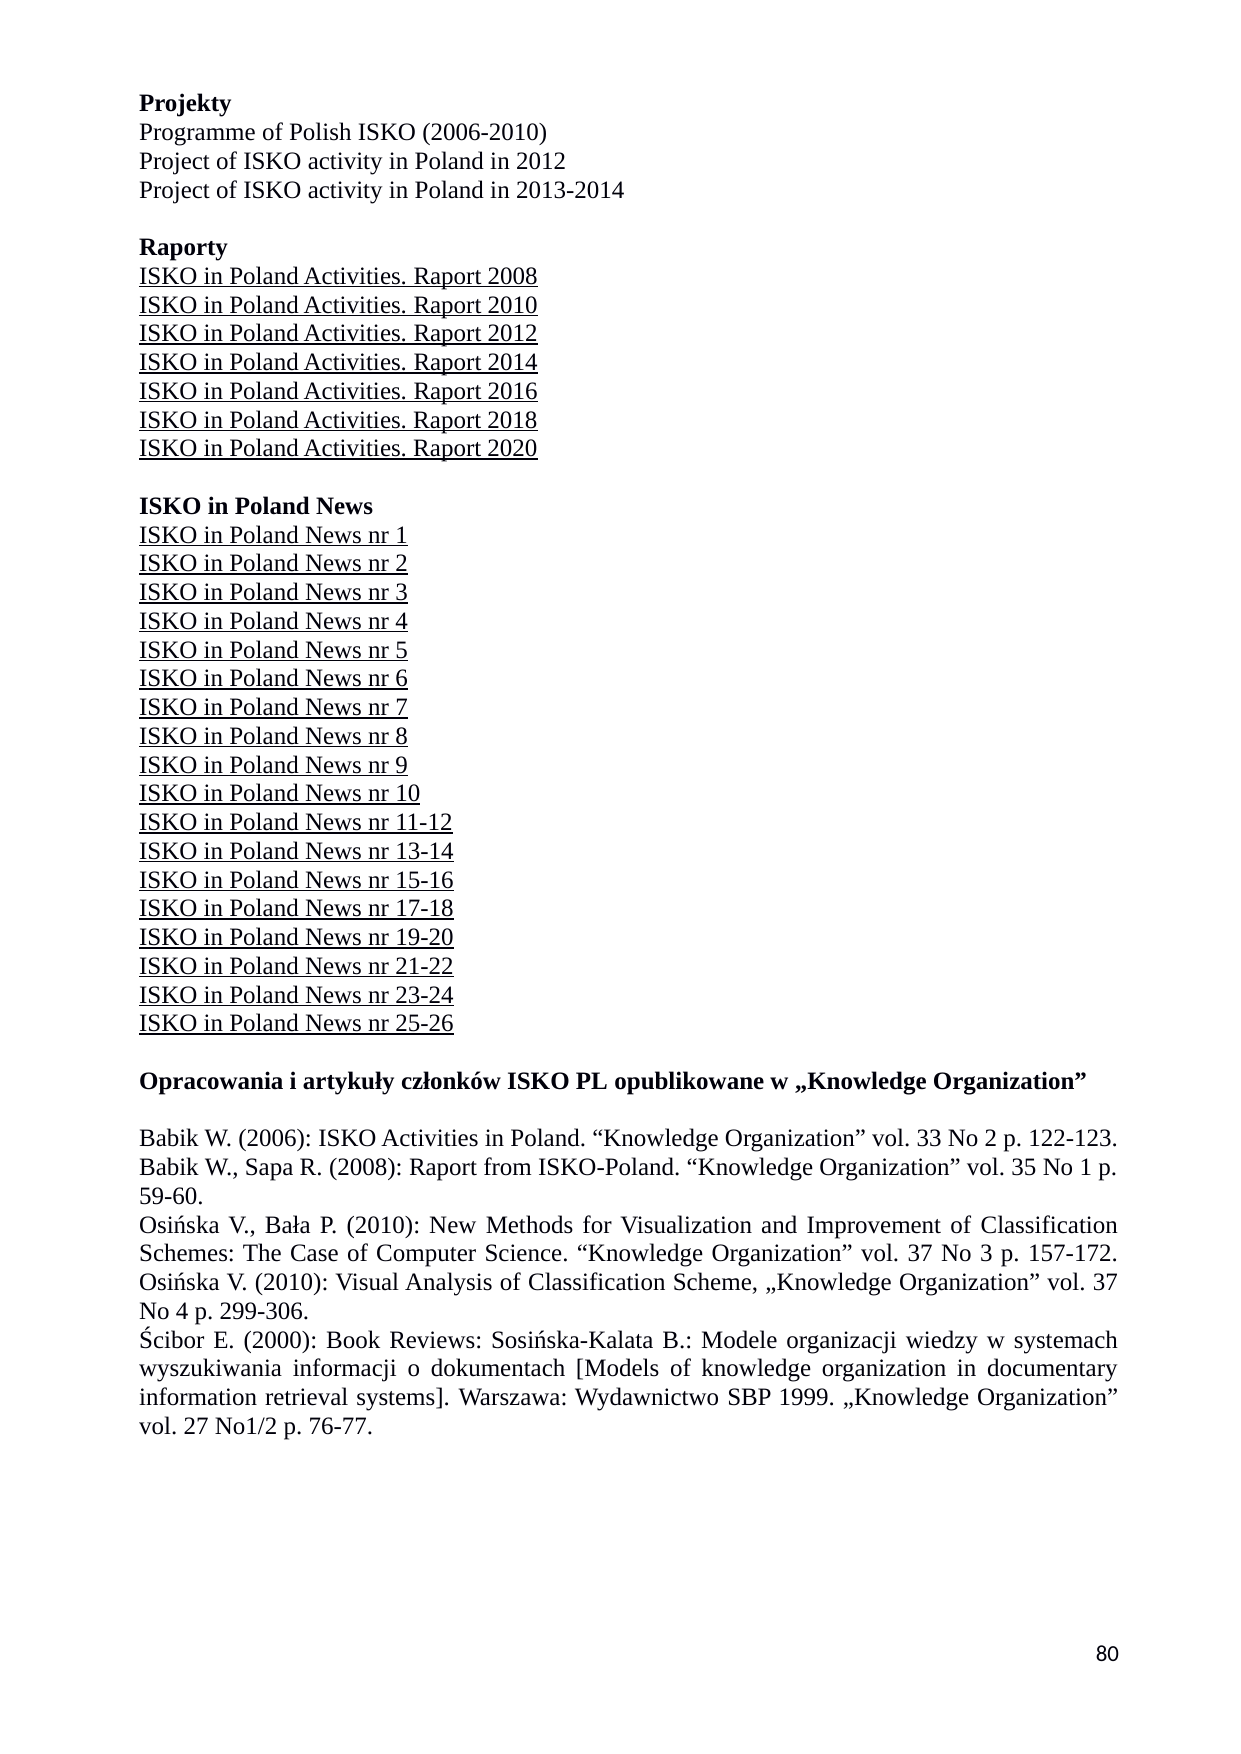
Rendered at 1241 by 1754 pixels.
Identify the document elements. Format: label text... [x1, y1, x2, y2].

list ISKO in Poland News nr 23-24 [139, 980, 1119, 1008]
list ISKO in Poland News nr 9 ISKO in Poland News nr 10 [139, 750, 1119, 807]
list ISKO in Poland News nr 15-16 [139, 865, 1119, 893]
list Ścibor E. (2000): Book Reviews: Sosińska-Kalata B.: Modele organizacji wiedzy w systemach wyszukiwania informacji o dokumentach [Models of knowledge organization in documentary information retrieval systems]. Warszawa: Wydawnictwo SBP 1999. „Knowledge Organization” vol. 27 No1/2 p. 76-77. [139, 1325, 1119, 1440]
list Opracowania i artykuły członków ISKO PL opublikowane w „Knowledge Organization” [139, 1066, 1119, 1095]
list ISKO in Poland News nr 17-18 [139, 893, 1119, 922]
list ISKO in Poland News nr 4 [139, 606, 1119, 635]
list ISKO in Poland Activities. Raport 2016 [139, 376, 1119, 405]
list ISKO in Poland News [139, 491, 1119, 520]
list Projekty [139, 88, 1119, 117]
list ISKO in Poland News nr 21-22 [139, 951, 1119, 980]
list ISKO in Poland News nr 8 [139, 721, 1119, 750]
list ISKO in Poland Activities. Raport 2012 [139, 318, 1119, 347]
list ISKO in Poland News nr 7 [139, 692, 1119, 721]
list ISKO in Poland News nr 2 [139, 548, 1119, 577]
list ISKO in Poland News nr 11-12 [139, 807, 1119, 836]
list ISKO in Poland News nr 25-26 [139, 1008, 1119, 1037]
list ISKO in Poland News nr 19-20 [139, 922, 1119, 951]
list ISKO in Poland News nr 3 [139, 577, 1119, 606]
list ISKO in Poland Activities. Raport 2020 [139, 433, 1119, 462]
list Raporty [139, 232, 1119, 261]
list ISKO in Poland Activities. Raport 2014 [139, 347, 1119, 376]
text Programme of Polish ISKO (2006-2010) [139, 117, 1119, 146]
list Project of ISKO activity in Poland in 2012 [139, 146, 1119, 175]
list ISKO in Poland News nr 6 [139, 663, 1119, 692]
list ISKO in Poland Activities. Raport 2010 [139, 290, 1119, 318]
list ISKO in Poland News nr 5 [139, 635, 1119, 663]
list ISKO in Poland Activities. Raport 2018 [139, 405, 1119, 433]
list Babik W. (2006): ISKO Activities in Poland. “Knowledge Organization” vol. 33 No 2 p. 122-123. Babik W., Sapa R. (2008): Raport from ISKO-Poland. “Knowledge Organization” vol. 35 No 1 p. 59-60. Osińska V., Bała P. (2010): New Methods for Visualization and Improvement of Classification Schemes: The Case of Computer Science. “Knowledge Organization” vol. 37 No 3 p. 157-172. Osińska V. (2010): Visual Analysis of Classification Scheme, „Knowledge Organization” vol. 37 No 4 p. 299-306. [139, 1123, 1119, 1325]
list ISKO in Poland News nr 13-14 [139, 836, 1119, 865]
list ISKO in Poland News nr 1 [139, 520, 1119, 548]
list ISKO in Poland Activities. Raport 2008 [139, 261, 1119, 290]
list Project of ISKO activity in Poland in 2013-2014 [139, 175, 1119, 203]
